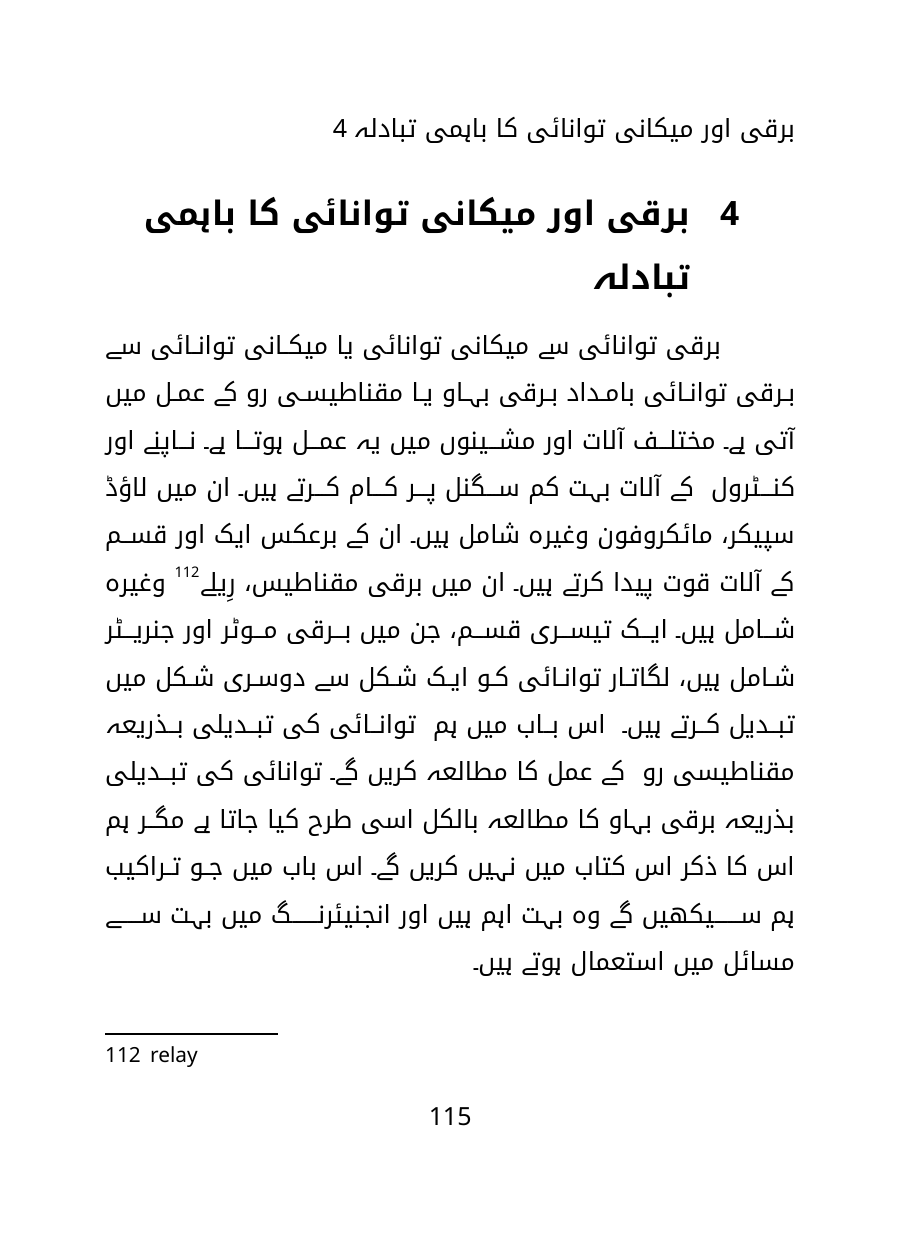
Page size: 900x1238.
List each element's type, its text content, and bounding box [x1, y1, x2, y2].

subtitle برقی اور میکانی توانائی کا باہمی تبادلہ [105, 182, 720, 310]
text relay [105, 1040, 795, 1068]
text برقی توانائی سے میکانی توانائی یا میکانی توانائی سے برقی توانائی بامداد برقی بہاو یا مقناطیسی رو کے عمل میں آتی ہے۔ مختلف آلات اور مشینوں میں یہ عمل ہوتا ہے۔ ناپنے اور کنٹرول کے آلات بہت کم سگنل پر کام کرتے ہیں۔ ان میں لاؤڈ سپیکر، مائکروفون وغیرہ شامل ہیں۔ ان کے برعکس ایک اور قسم کے آلات قوت پیدا کرتے ہیں۔ ان میں برقی مقناطیس، رِیلے وغیرہ شامل ہیں۔ ایک تیسری قسم، جن میں برقی موٹر اور جنریٹر شامل ہیں، لگاتار توانائی کو ایک شکل سے دوسری شکل میں تبدیل کرتے ہیں۔ اس باب میں ہم توانائی کی تبدیلی بذریعہ مقناطیسی رو کے عمل کا مطالعہ کریں گے۔ توانائی کی تبدیلی بذریعہ برقی بہاو کا مطالعہ بالکل اسی طرح کیا جاتا ہے مگر ہم اس کا ذکر اس کتاب میں نہیں کریں گے۔ اس باب میں جو تراکیب ہم سیکھیں گے وہ بہت اہم ہیں اور انجنیئرنگ میں بہت سے مسائل میں استعمال ہوتے ہیں۔ [105, 322, 795, 986]
